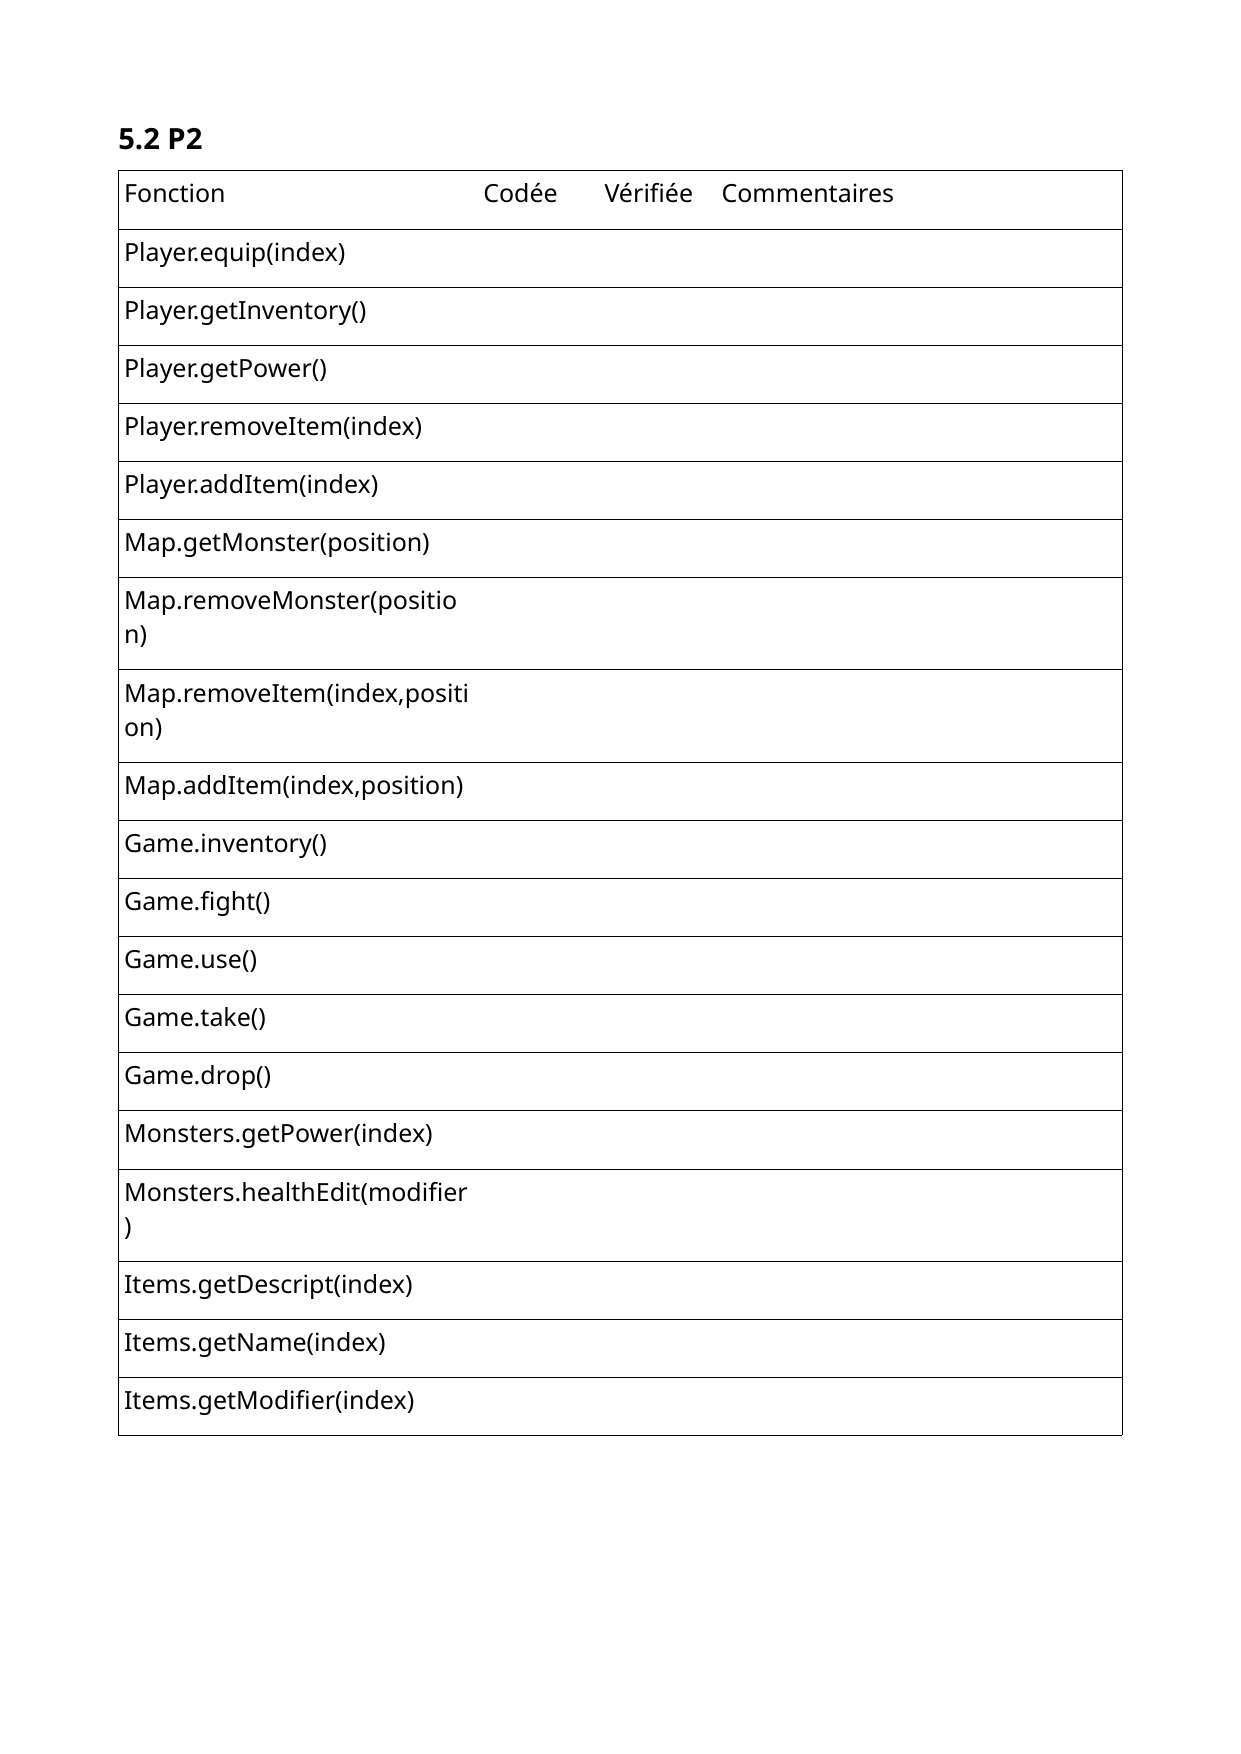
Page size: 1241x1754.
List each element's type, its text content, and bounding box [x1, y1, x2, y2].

table_cell Player.removeItem(index) [119, 404, 477, 461]
table_cell Monsters.getPower(index) [119, 1111, 477, 1168]
table_cell Game.drop() [119, 1053, 477, 1110]
table_cell Map.addItem(index,position) [119, 763, 477, 820]
table_cell [478, 1111, 598, 1168]
table_cell Game.take() [119, 995, 477, 1052]
table_cell [716, 937, 1122, 994]
table_cell [599, 288, 716, 345]
table_cell Game.use() [119, 937, 477, 994]
table_header Fonction [119, 171, 477, 228]
subtitle 5.2 P2 [118, 118, 1122, 158]
table_cell [599, 1170, 716, 1261]
table_cell [599, 763, 716, 820]
table_cell [599, 937, 716, 994]
table_cell [599, 1262, 716, 1319]
table_cell Items.getModifier(index) [119, 1378, 477, 1435]
table_cell [478, 937, 598, 994]
table_cell [716, 1170, 1122, 1261]
table_cell [478, 462, 598, 519]
table_cell [716, 821, 1122, 878]
table_cell [716, 404, 1122, 461]
table_cell Game.fight() [119, 879, 477, 936]
table_cell [716, 1111, 1122, 1168]
table_cell [478, 346, 598, 403]
table_cell [599, 404, 716, 461]
table_cell [716, 763, 1122, 820]
table_cell [599, 821, 716, 878]
table_cell [478, 1170, 598, 1261]
table_header Commentaires [716, 171, 1122, 228]
table_cell [478, 821, 598, 878]
table_cell [478, 1262, 598, 1319]
table_cell [478, 230, 598, 287]
table_cell [716, 230, 1122, 287]
table_cell [716, 879, 1122, 936]
table_cell [478, 879, 598, 936]
table_cell [716, 462, 1122, 519]
table_cell [716, 1320, 1122, 1377]
table_cell [599, 670, 716, 762]
table_cell [599, 346, 716, 403]
table_cell [478, 520, 598, 577]
table_cell [478, 670, 598, 762]
table_cell Game.inventory() [119, 821, 477, 878]
table_cell Player.getInventory() [119, 288, 477, 345]
table_cell [716, 1262, 1122, 1319]
table_cell [478, 404, 598, 461]
table_cell [478, 1320, 598, 1377]
table_cell [478, 995, 598, 1052]
table_cell [716, 288, 1122, 345]
table_cell [478, 578, 598, 669]
table_cell [599, 1320, 716, 1377]
table_cell Items.getDescript(index) [119, 1262, 477, 1319]
table_cell [716, 520, 1122, 577]
table_header Codée [478, 171, 598, 228]
table_cell Items.getName(index) [119, 1320, 477, 1377]
table_cell [478, 1053, 598, 1110]
table_cell [599, 1378, 716, 1435]
table_cell [599, 1111, 716, 1168]
table_cell Player.equip(index) [119, 230, 477, 287]
table_cell [716, 346, 1122, 403]
table_cell [716, 670, 1122, 762]
table_cell [599, 995, 716, 1052]
table_cell Player.getPower() [119, 346, 477, 403]
table_cell Map.removeMonster(position) [119, 578, 477, 669]
table_cell Player.addItem(index) [119, 462, 477, 519]
table_cell [716, 1378, 1122, 1435]
table_cell [599, 520, 716, 577]
table_cell [599, 578, 716, 669]
table_cell [599, 879, 716, 936]
table_cell [478, 763, 598, 820]
table_header Vérifiée [599, 171, 716, 228]
table_cell Map.removeItem(index,position) [119, 670, 477, 762]
table_cell [599, 230, 716, 287]
table_cell [716, 578, 1122, 669]
table_cell Map.getMonster(position) [119, 520, 477, 577]
table_cell [478, 288, 598, 345]
table_cell [716, 995, 1122, 1052]
table_cell Monsters.healthEdit(modifier) [119, 1170, 477, 1261]
table_cell [478, 1378, 598, 1435]
table_cell [599, 462, 716, 519]
table_cell [599, 1053, 716, 1110]
table_cell [716, 1053, 1122, 1110]
